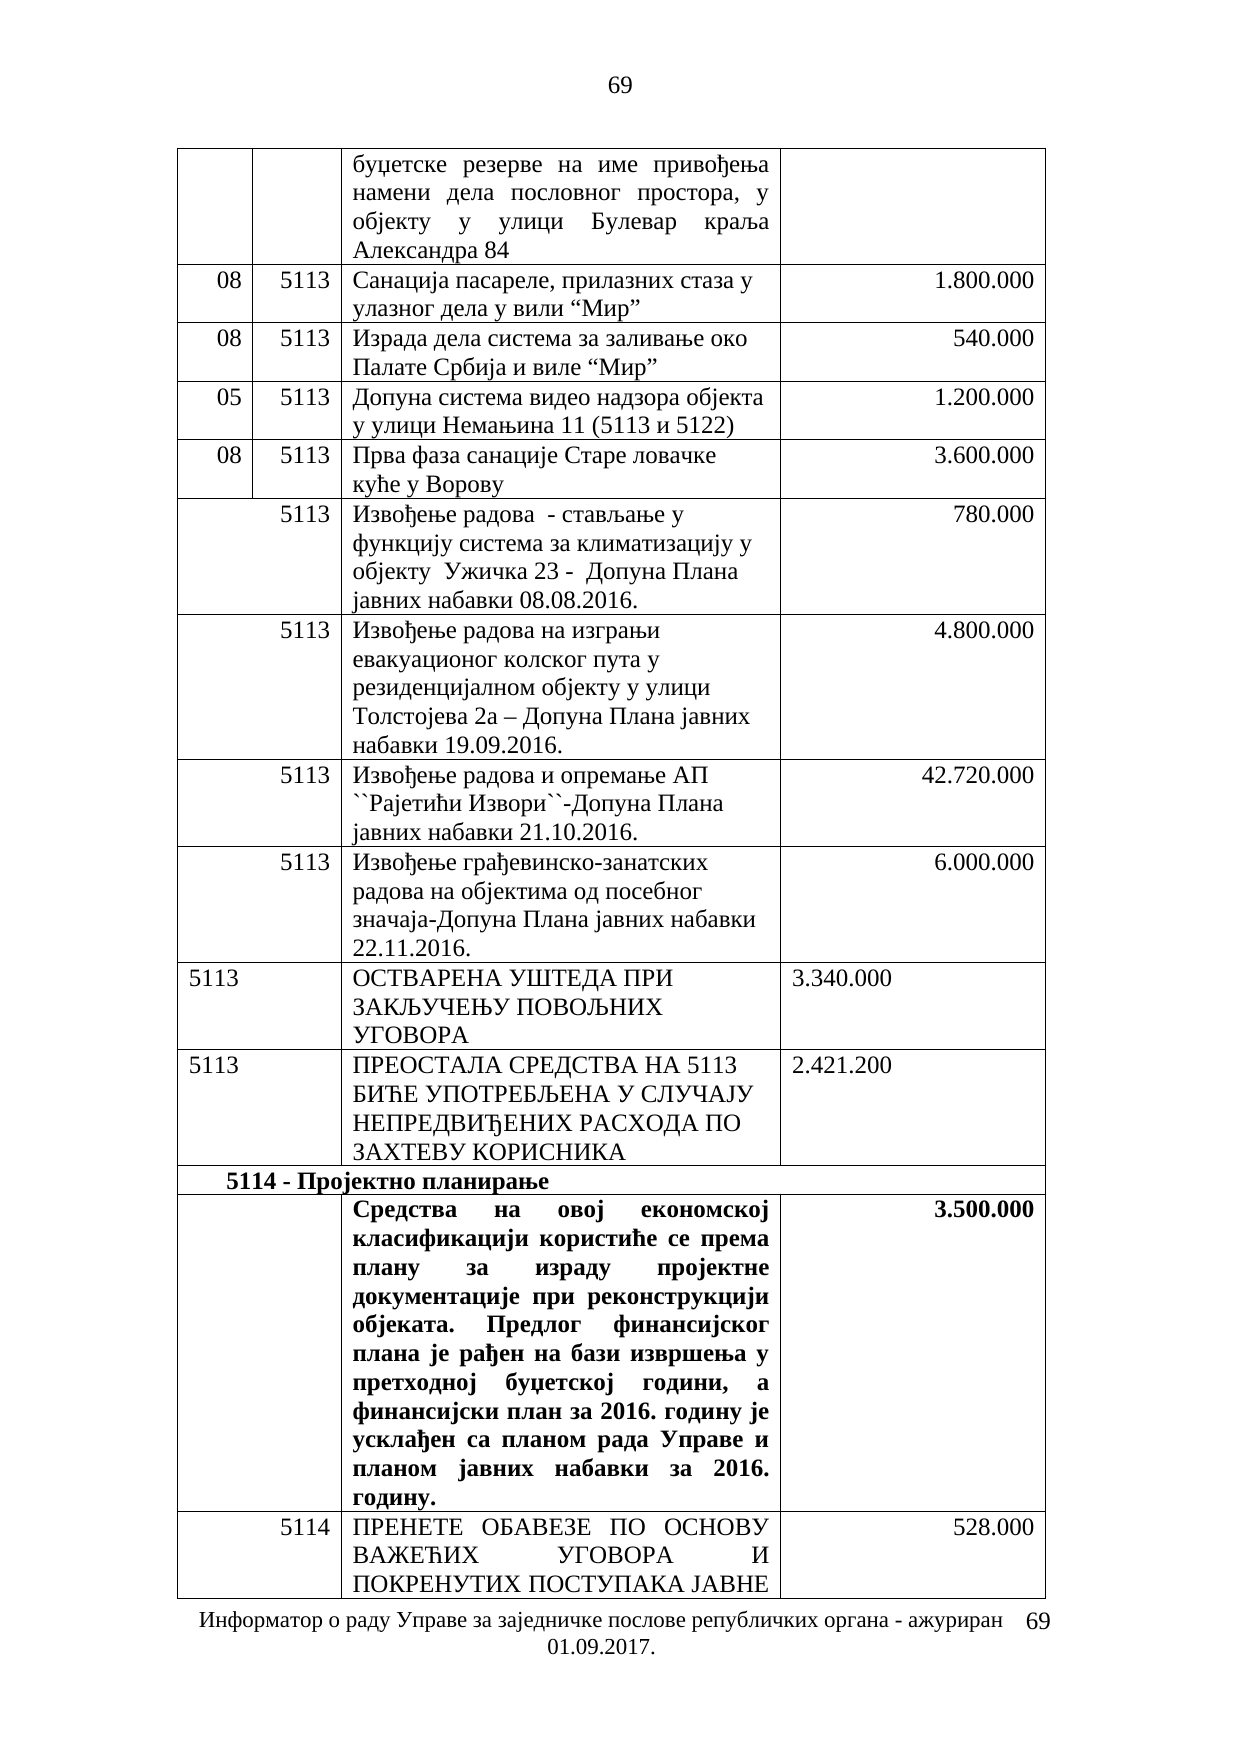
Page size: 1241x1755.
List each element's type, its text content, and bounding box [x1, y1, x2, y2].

table_cell 5114 [178, 1512, 341, 1598]
table_cell 5113 [253, 265, 341, 322]
table_cell Средства на овој економској класификацији користиће се према плану за израду пројектне документације при реконструкцији објеката. Предлог финансијског плана је рађен на бази извршења у претходној буџетској години, а финансијски план за 2016. годину је усклађен са планом рада Управе и планом јавних набавки за 2016. годину. [342, 1195, 780, 1511]
table_cell 2.421.200 [781, 1050, 1045, 1165]
table_cell 1.800.000 [781, 265, 1045, 322]
table_cell ПРЕОСТАЛА СРЕДСТВА НА 5113 БИЋЕ УПОТРЕБЉЕНА У СЛУЧАЈУ НЕПРЕДВИЂЕНИХ РАСХОДА ПО ЗАХТЕВУ КОРИСНИКА [342, 1050, 780, 1165]
table_cell буџетске резерве на име привођења намени дела пословног простора, у објекту у улици Булевар краља Александра 84 [342, 149, 780, 264]
table_cell 528.000 [781, 1512, 1045, 1598]
table_cell 08 [178, 323, 252, 381]
table_cell [178, 149, 252, 264]
table_cell 780.000 [781, 499, 1045, 614]
table_cell Прва фаза санације Старе ловачке куће у Ворову [342, 440, 780, 498]
table_cell ОСТВАРЕНА УШТЕДА ПРИ ЗАКЉУЧЕЊУ ПОВОЉНИХ УГОВОРА [342, 963, 780, 1049]
table_cell 3.600.000 [781, 440, 1045, 498]
table_cell 5113 [253, 382, 341, 439]
table_cell 5113 [253, 323, 341, 381]
table_cell Допуна система видео надзора објекта у улици Немањина 11 (5113 и 5122) [342, 382, 780, 439]
table_cell Извођење грађевинско-занатских радова на објектима од посебног значаја-Допуна Плана јавних набавки 22.11.2016. [342, 847, 780, 962]
table_cell 540.000 [781, 323, 1045, 381]
table_cell Санација пасареле, прилазних стаза у улазног дела у вили “Мир” [342, 265, 780, 322]
table_cell 5113 [178, 1050, 341, 1165]
table_cell 1.200.000 [781, 382, 1045, 439]
table_cell 4.800.000 [781, 615, 1045, 759]
table_cell 08 [178, 265, 252, 322]
table_cell 05 [178, 382, 252, 439]
table_cell 08 [178, 440, 252, 498]
table_cell Извођење радова и опремање АП ``Рајетићи Извори``-Допуна Плана јавних набавки 21.10.2016. [342, 760, 780, 846]
table_cell 3.340.000 [781, 963, 1045, 1049]
table_cell 6.000.000 [781, 847, 1045, 962]
table_cell 42.720.000 [781, 760, 1045, 846]
table_cell 5113 [178, 499, 341, 614]
table_cell [253, 149, 341, 264]
table_cell 5113 [178, 760, 341, 846]
table_cell 5113 [178, 963, 341, 1049]
table_cell [178, 1195, 341, 1511]
table_cell Извођење радова на изграњи евакуационог колског пута у резиденцијалном објекту у улици Толстојева 2а – Допуна Плана јавних набавки 19.09.2016. [342, 615, 780, 759]
table_cell Израда дела система за заливање око Палате Србија и виле “Мир” [342, 323, 780, 381]
table_cell 3.500.000 [781, 1195, 1045, 1511]
table_cell ПРЕНЕТЕ ОБАВЕЗЕ ПО ОСНОВУ ВАЖЕЋИХ УГОВОРА И ПОКРЕНУТИХ ПОСТУПАКА ЈАВНЕ [342, 1512, 780, 1598]
table_cell 5113 [178, 615, 341, 759]
table_cell [781, 149, 1045, 264]
table_cell 5113 [178, 847, 341, 962]
table_cell 5114 - Пројектно планирање [178, 1166, 1045, 1193]
table_cell 5113 [253, 440, 341, 498]
table_cell Извођење радова - стављање у функцију система за климатизацију у објекту Ужичка 23 - Допуна Плана јавних набавки 08.08.2016. [342, 499, 780, 614]
